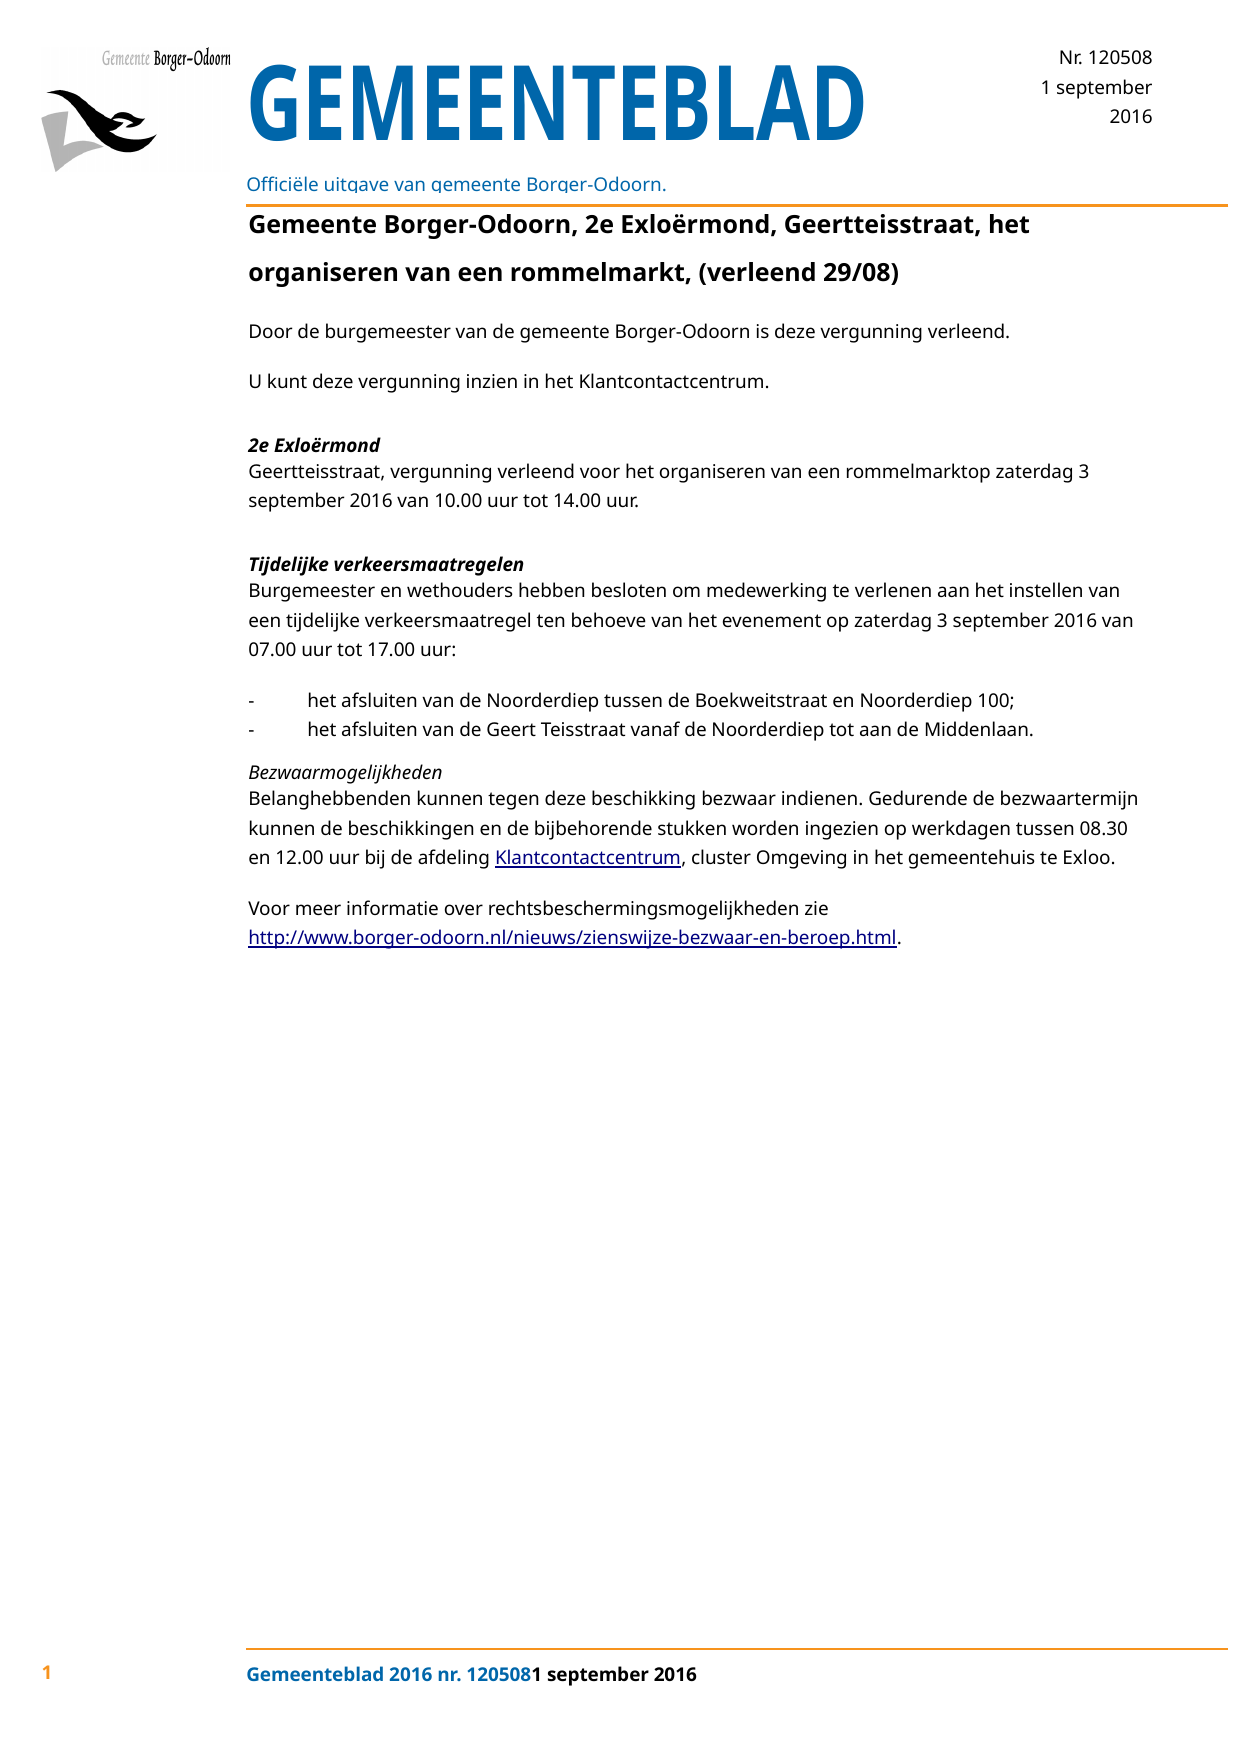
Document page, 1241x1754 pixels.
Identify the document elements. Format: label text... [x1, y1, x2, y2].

text Geertteisstraat, vergunning verleend voor het organiseren van een rommelmarktop zaterdag 3 september 2016 van 10.00 uur tot 14.00 uur. [248, 458, 1152, 513]
text Tijdelijke verkeersmaatregelen [248, 552, 1152, 577]
text U kunt deze vergunning inzien in het Klantcontactcentrum. [248, 368, 1152, 394]
text Voor meer informatie over rechtsbeschermingsmogelijkheden zie http://www.borger-odoorn.nl/nieuws/zienswijze-bezwaar-en-beroep.html. [248, 895, 1152, 950]
text Burgemeester en wethouders hebben besloten om medewerking te verlenen aan het instellen van een tijdelijke verkeersmaatregel ten behoeve van het evenement op zaterdag 3 september 2016 van 07.00 uur tot 17.00 uur: [248, 577, 1152, 662]
text Belanghebbenden kunnen tegen deze beschikking bezwaar indienen. Gedurende de bezwaartermijn kunnen de beschikkingen en de bijbehorende stukken worden ingezien op werkdagen tussen 08.30 en 12.00 uur bij de afdeling Klantcontactcentrum, cluster Omgeving in het gemeentehuis te Exloo. [248, 785, 1152, 870]
text 2e Exloërmond [248, 432, 1152, 458]
text Bezwaarmogelijkheden [248, 759, 1152, 785]
text Door de burgemeester van de gemeente Borger-Odoorn is deze vergunning verleend. [248, 318, 1152, 344]
picture [41, 47, 231, 172]
list het afsluiten van de Geert Teisstraat vanaf de Noorderdiep tot aan de Middenlaan. [248, 716, 1152, 742]
text Gemeente Borger-Odoorn, 2e Exloërmond, Geertteisstraat, het organiseren van een rommelmarkt, (verleend 29/08) [248, 207, 1152, 288]
list het afsluiten van de Noorderdiep tussen de Boekweitstraat en Noorderdiep 100; [248, 687, 1152, 713]
